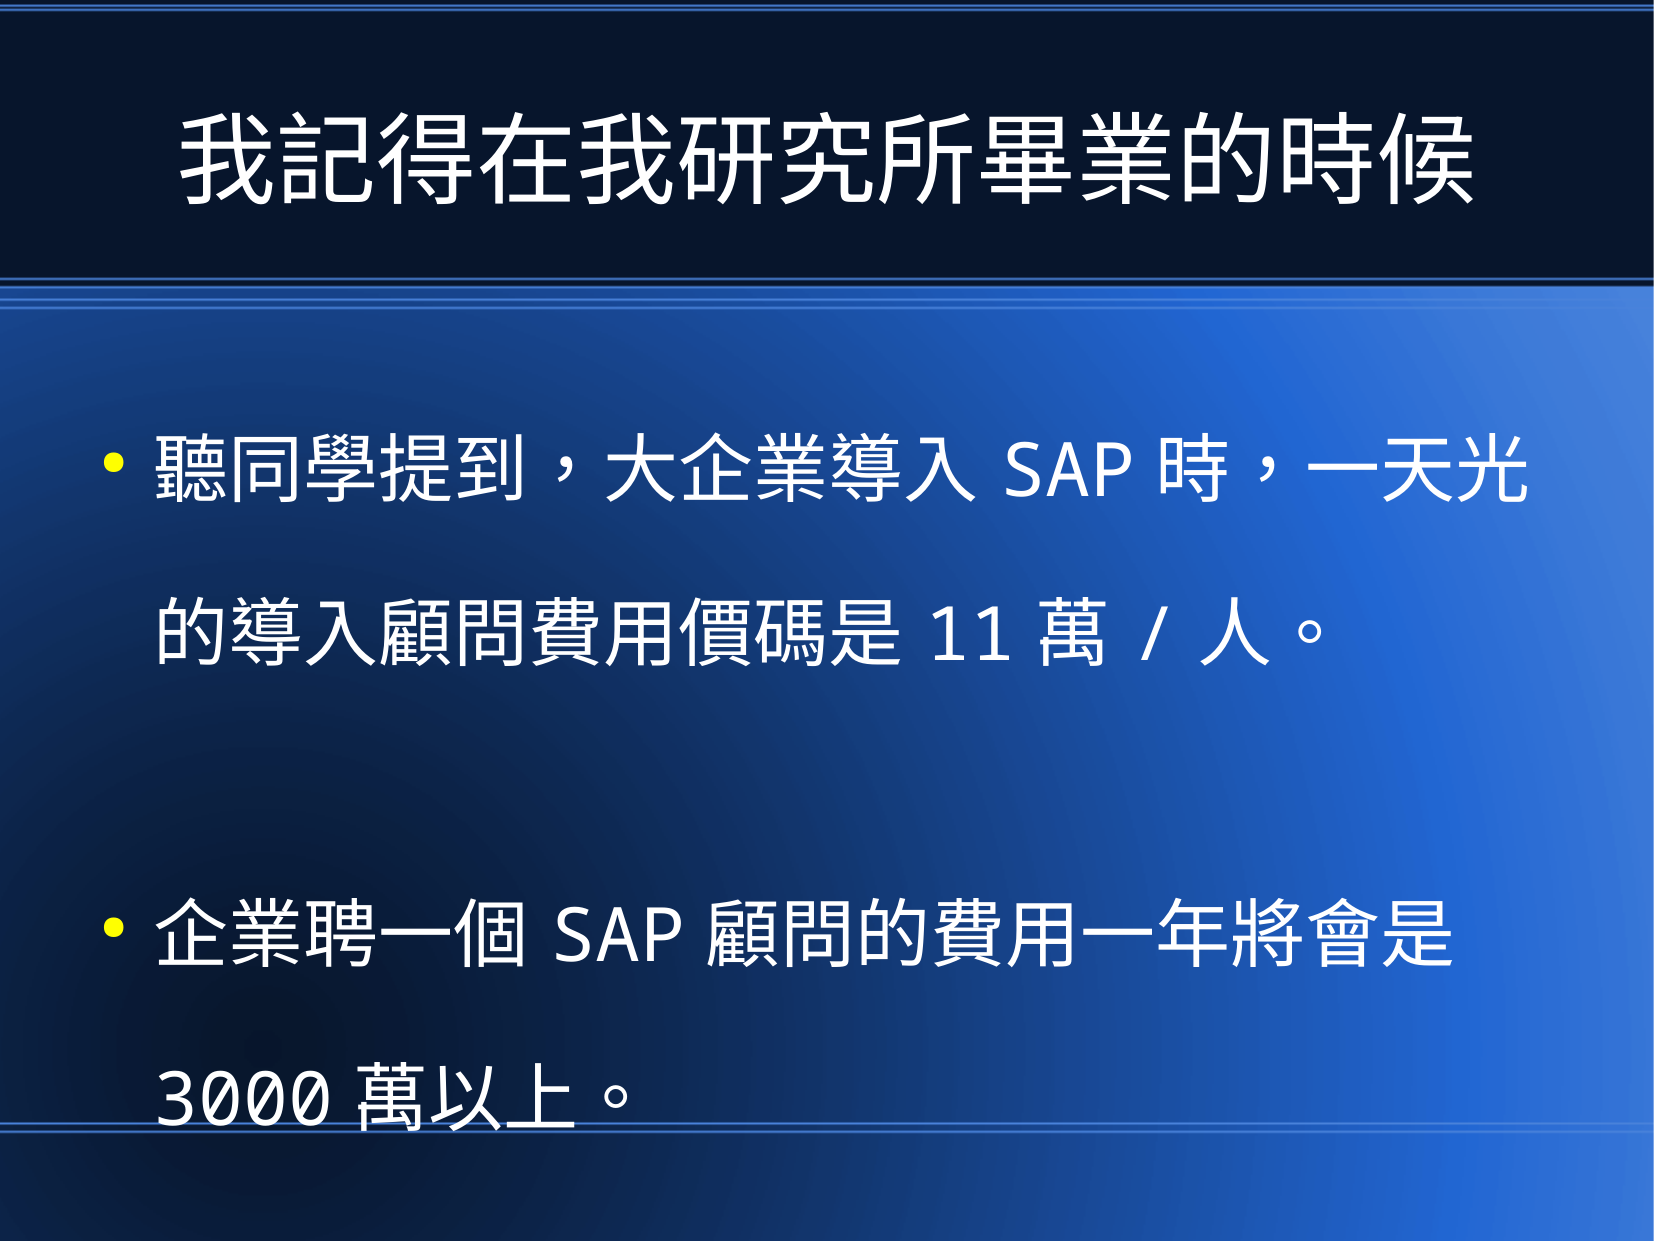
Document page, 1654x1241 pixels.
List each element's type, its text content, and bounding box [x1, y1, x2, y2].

picture [0, 0, 1654, 1241]
list 聽同學提到，大企業導入SAP時，一天光的導入顧問費用價碼是11萬/人。 企業聘一個SAP顧問的費用一年將會是3000萬以上。 [82, 355, 1571, 1241]
title 我記得在我研究所畢業的時候 [82, 49, 1571, 257]
